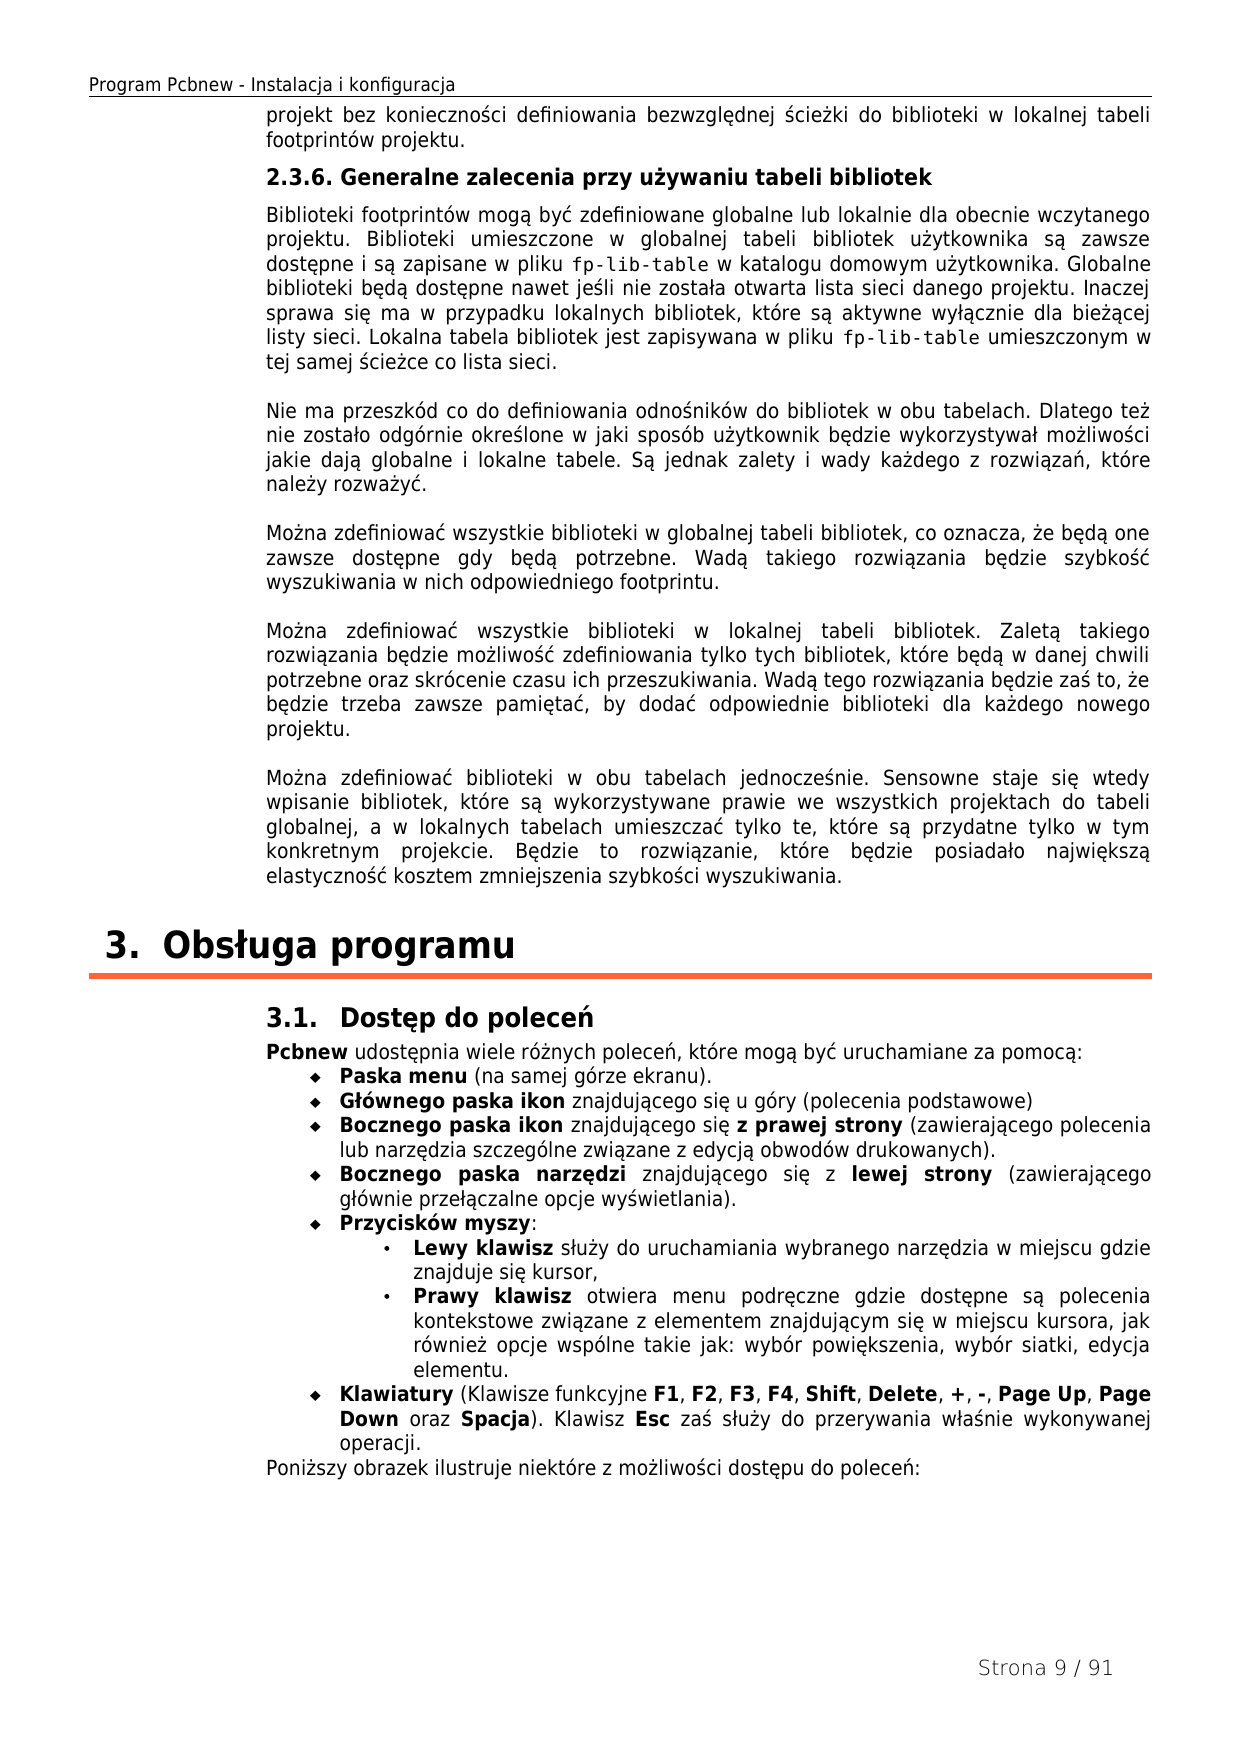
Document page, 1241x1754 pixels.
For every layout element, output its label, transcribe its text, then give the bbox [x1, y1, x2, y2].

list Bocznego paska ikon znajdującego się z prawej strony (zawierającego polecenia lub narzędzia szczególne związane z edycją obwodów drukowanych). [310, 1113, 1152, 1162]
text Można zdefiniować wszystkie biblioteki w globalnej tabeli bibliotek, co oznacza, że będą one zawsze dostępne gdy będą potrzebne. Wadą takiego rozwiązania będzie szybkość wyszukiwania w nich odpowiedniego footprintu. [266, 521, 1152, 594]
text Poniższy obrazek ilustruje niektóre z możliwości dostępu do poleceń: [266, 1456, 1152, 1480]
list Prawy klawisz otwiera menu podręczne gdzie dostępne są polecenia kontekstowe związane z elementem znajdującym się w miejscu kursora, jak również opcje wspólne takie jak: wybór powiększenia, wybór siatki, edycja elementu. [383, 1284, 1152, 1382]
text Można zdefiniować biblioteki w obu tabelach jednocześnie. Sensowne staje się wtedy wpisanie bibliotek, które są wykorzystywane prawie we wszystkich projektach do tabeli globalnej, a w lokalnych tabelach umieszczać tylko te, które są przydatne tylko w tym konkretnym projekcie. Będzie to rozwiązanie, które będzie posiadało największą elastyczność kosztem zmniejszenia szybkości wyszukiwania. [266, 766, 1152, 888]
list Bocznego paska narzędzi znajdującego się z lewej strony (zawierającego głównie przełączalne opcje wyświetlania). [310, 1162, 1152, 1211]
text Można zdefiniować wszystkie biblioteki w lokalnej tabeli bibliotek. Zaletą takiego rozwiązania będzie możliwość zdefiniowania tylko tych bibliotek, które będą w danej chwili potrzebne oraz skrócenie czasu ich przeszukiwania. Wadą tego rozwiązania będzie zaś to, że będzie trzeba zawsze pamiętać, by dodać odpowiednie biblioteki dla każdego nowego projektu. [266, 619, 1152, 741]
list Lewy klawisz służy do uruchamiania wybranego narzędzia w miejscu gdzie znajduje się kursor, [383, 1236, 1152, 1284]
text Pcbnew udostępnia wiele różnych poleceń, które mogą być uruchamiane za pomocą: [266, 1040, 1152, 1064]
text Nie ma przeszkód co do definiowania odnośników do bibliotek w obu tabelach. Dlatego też nie zostało odgórnie określone w jaki sposób użytkownik będzie wykorzystywał możliwości jakie dają globalne i lokalne tabele. Są jednak zalety i wady każdego z rozwiązań, które należy rozważyć. [266, 399, 1152, 497]
text projekt bez konieczności definiowania bezwzględnej ścieżki do biblioteki w lokalnej tabeli footprintów projektu. [266, 103, 1152, 152]
list Przycisków myszy: [310, 1211, 1152, 1236]
text Biblioteki footprintów mogą być zdefiniowane globalne lub lokalnie dla obecnie wczytanego projektu. Biblioteki umieszczone w globalnej tabeli bibliotek użytkownika są zawsze dostępne i są zapisane w pliku fp-lib-table w katalogu domowym użytkownika. Globalne biblioteki będą dostępne nawet jeśli nie została otwarta lista sieci danego projektu. Inaczej sprawa się ma w przypadku lokalnych bibliotek, które są aktywne wyłącznie dla bieżącej listy sieci. Lokalna tabela bibliotek jest zapisywana w pliku fp-lib-table umieszczonym w tej samej ścieżce co lista sieci. [266, 203, 1152, 374]
list Paska menu (na samej górze ekranu). [310, 1064, 1152, 1089]
subtitle Dostęp do poleceń [266, 1002, 1152, 1034]
subtitle Generalne zalecenia przy używaniu tabeli bibliotek [266, 164, 1152, 191]
list Głównego paska ikon znajdującego się u góry (polecenia podstawowe) [310, 1089, 1152, 1113]
subtitle Obsługa programu [88, 918, 1152, 979]
list Klawiatury (Klawisze funkcyjne F1, F2, F3, F4, Shift, Delete, +, -, Page Up, Page Down oraz Spacja). Klawisz Esc zaś służy do przerywania właśnie wykonywanej operacji. [310, 1382, 1152, 1456]
